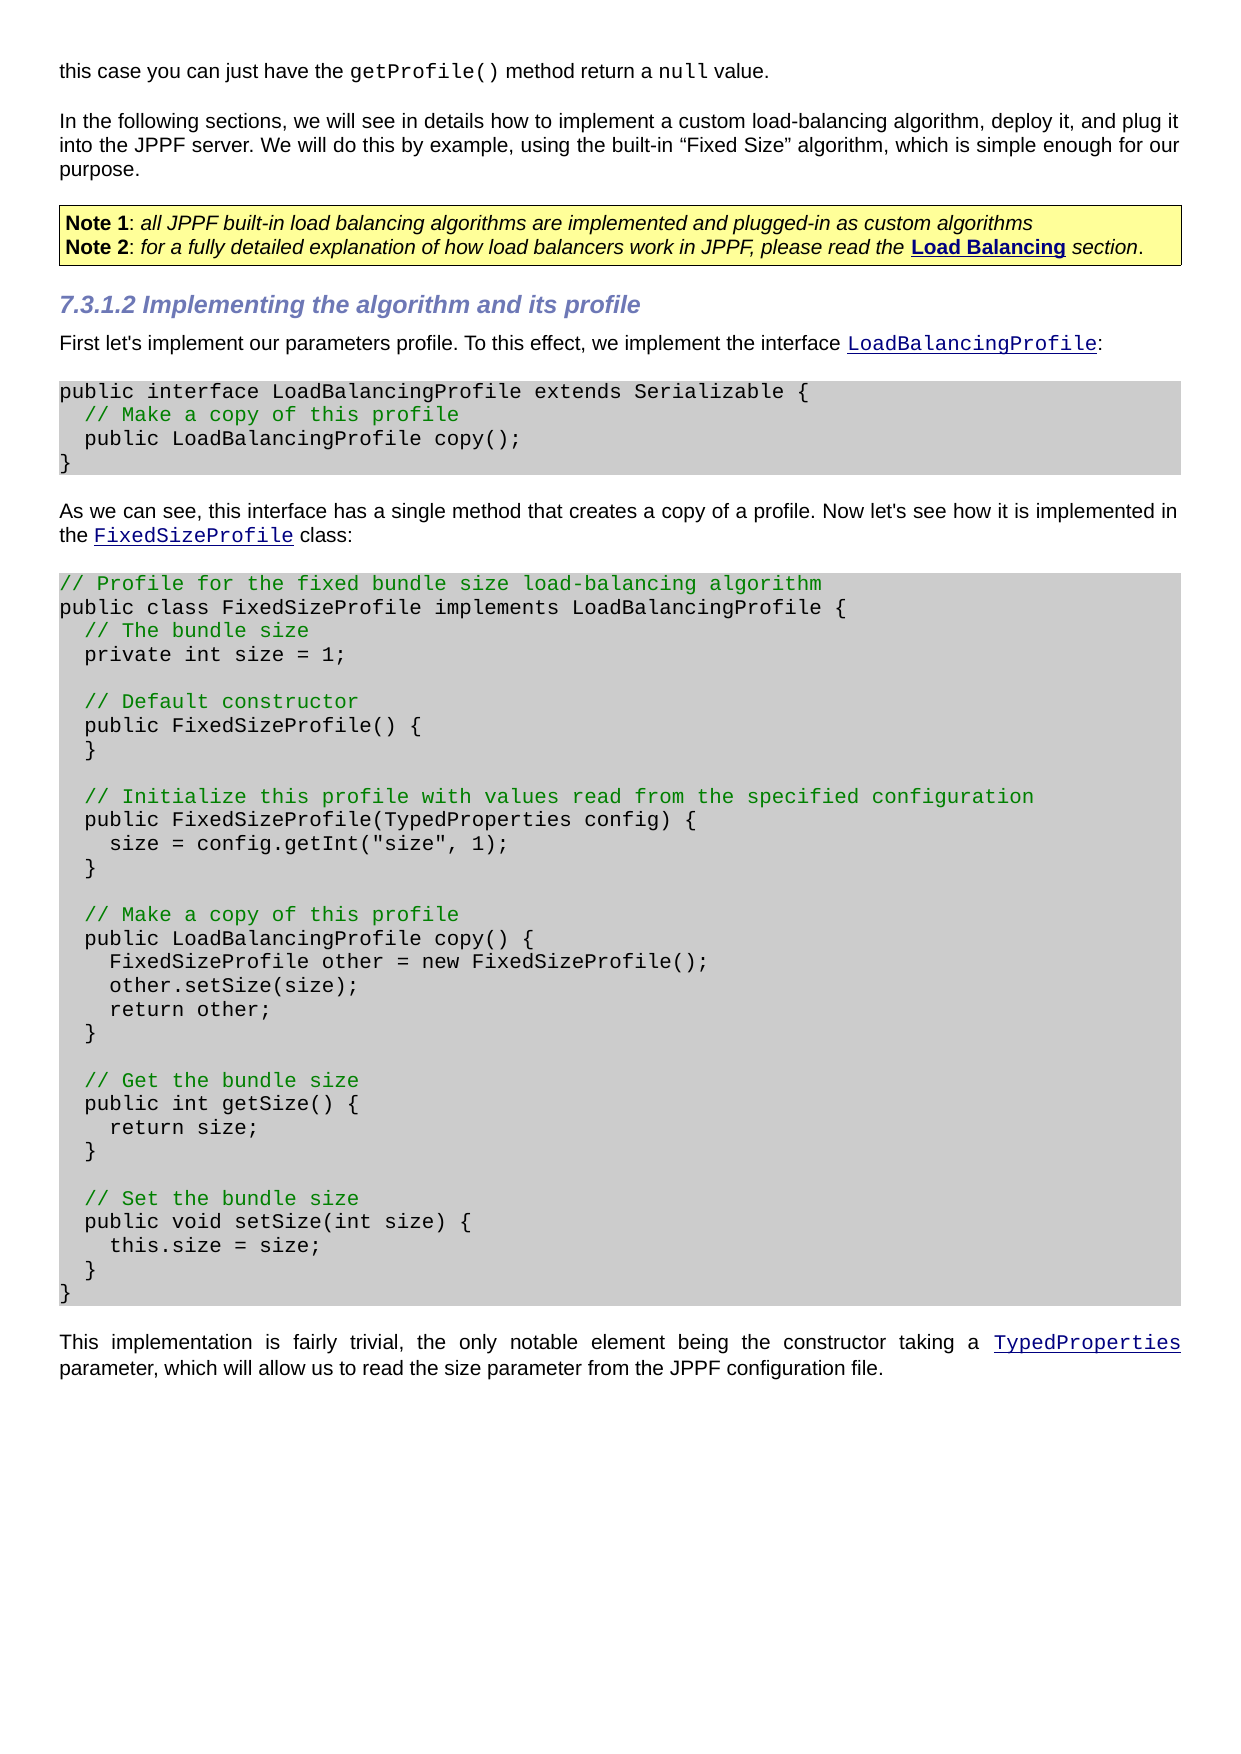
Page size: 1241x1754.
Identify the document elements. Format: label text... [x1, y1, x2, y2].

text // The bundle size [59, 620, 1181, 644]
text other.setSize(size); [59, 975, 1181, 999]
text } [59, 738, 1181, 762]
text } [59, 1022, 1181, 1046]
text size = config.getInt("size", 1); [59, 833, 1181, 857]
text // Make a copy of this profile [59, 904, 1181, 928]
text // Profile for the fixed bundle size load-balancing algorithm [59, 573, 1181, 597]
text First let's implement our parameters profile. To this effect, we implement the interface LoadBalancingProfile: [59, 331, 1181, 357]
text Note 1: all JPPF built-in load balancing algorithms are implemented and plugged-in as custom algorithms [60, 206, 1181, 229]
text private int size = 1; [59, 644, 1181, 668]
text } [59, 1282, 1181, 1306]
text // Get the bundle size [59, 1069, 1181, 1093]
text public FixedSizeProfile(TypedProperties config) { [59, 809, 1181, 833]
text } [59, 857, 1181, 880]
text public class FixedSizeProfile implements LoadBalancingProfile { [59, 597, 1181, 620]
text // Make a copy of this profile [59, 404, 1181, 428]
subtitle Implementing the algorithm and its profile [59, 290, 1181, 318]
text Note 2: for a fully detailed explanation of how load balancers work in JPPF, please read the Load Balancing section. [60, 229, 1181, 265]
text As we can see, this interface has a single method that creates a copy of a profile. Now let's see how it is implemented in the FixedSizeProfile class: [59, 499, 1181, 549]
text return size; [59, 1117, 1181, 1141]
text // Default constructor [59, 691, 1181, 715]
text // Initialize this profile with values read from the specified configuration [59, 786, 1181, 809]
text FixedSizeProfile other = new FixedSizeProfile(); [59, 951, 1181, 975]
text public void setSize(int size) { [59, 1211, 1181, 1235]
text public FixedSizeProfile() { [59, 715, 1181, 738]
text public LoadBalancingProfile copy(); [59, 428, 1181, 452]
text } [59, 1259, 1181, 1282]
text } [59, 1141, 1181, 1164]
text public interface LoadBalancingProfile extends Serializable { [59, 381, 1181, 404]
text this.size = size; [59, 1235, 1181, 1259]
text public LoadBalancingProfile copy() { [59, 928, 1181, 951]
text This implementation is fairly trivial, the only notable element being the constructor taking a TypedProperties parameter, which will allow us to read the size parameter from the JPPF configuration file. [59, 1330, 1181, 1380]
text // Set the bundle size [59, 1188, 1181, 1211]
text In the following sections, we will see in details how to implement a custom load-balancing algorithm, deploy it, and plug it into the JPPF server. We will do this by example, using the built-in “Fixed Size” algorithm, which is simple enough for our purpose. [59, 109, 1181, 181]
text } [59, 452, 1181, 475]
text return other; [59, 999, 1181, 1022]
text this case you can just have the getProfile() method return a null value. [59, 59, 1181, 85]
text public int getSize() { [59, 1093, 1181, 1117]
